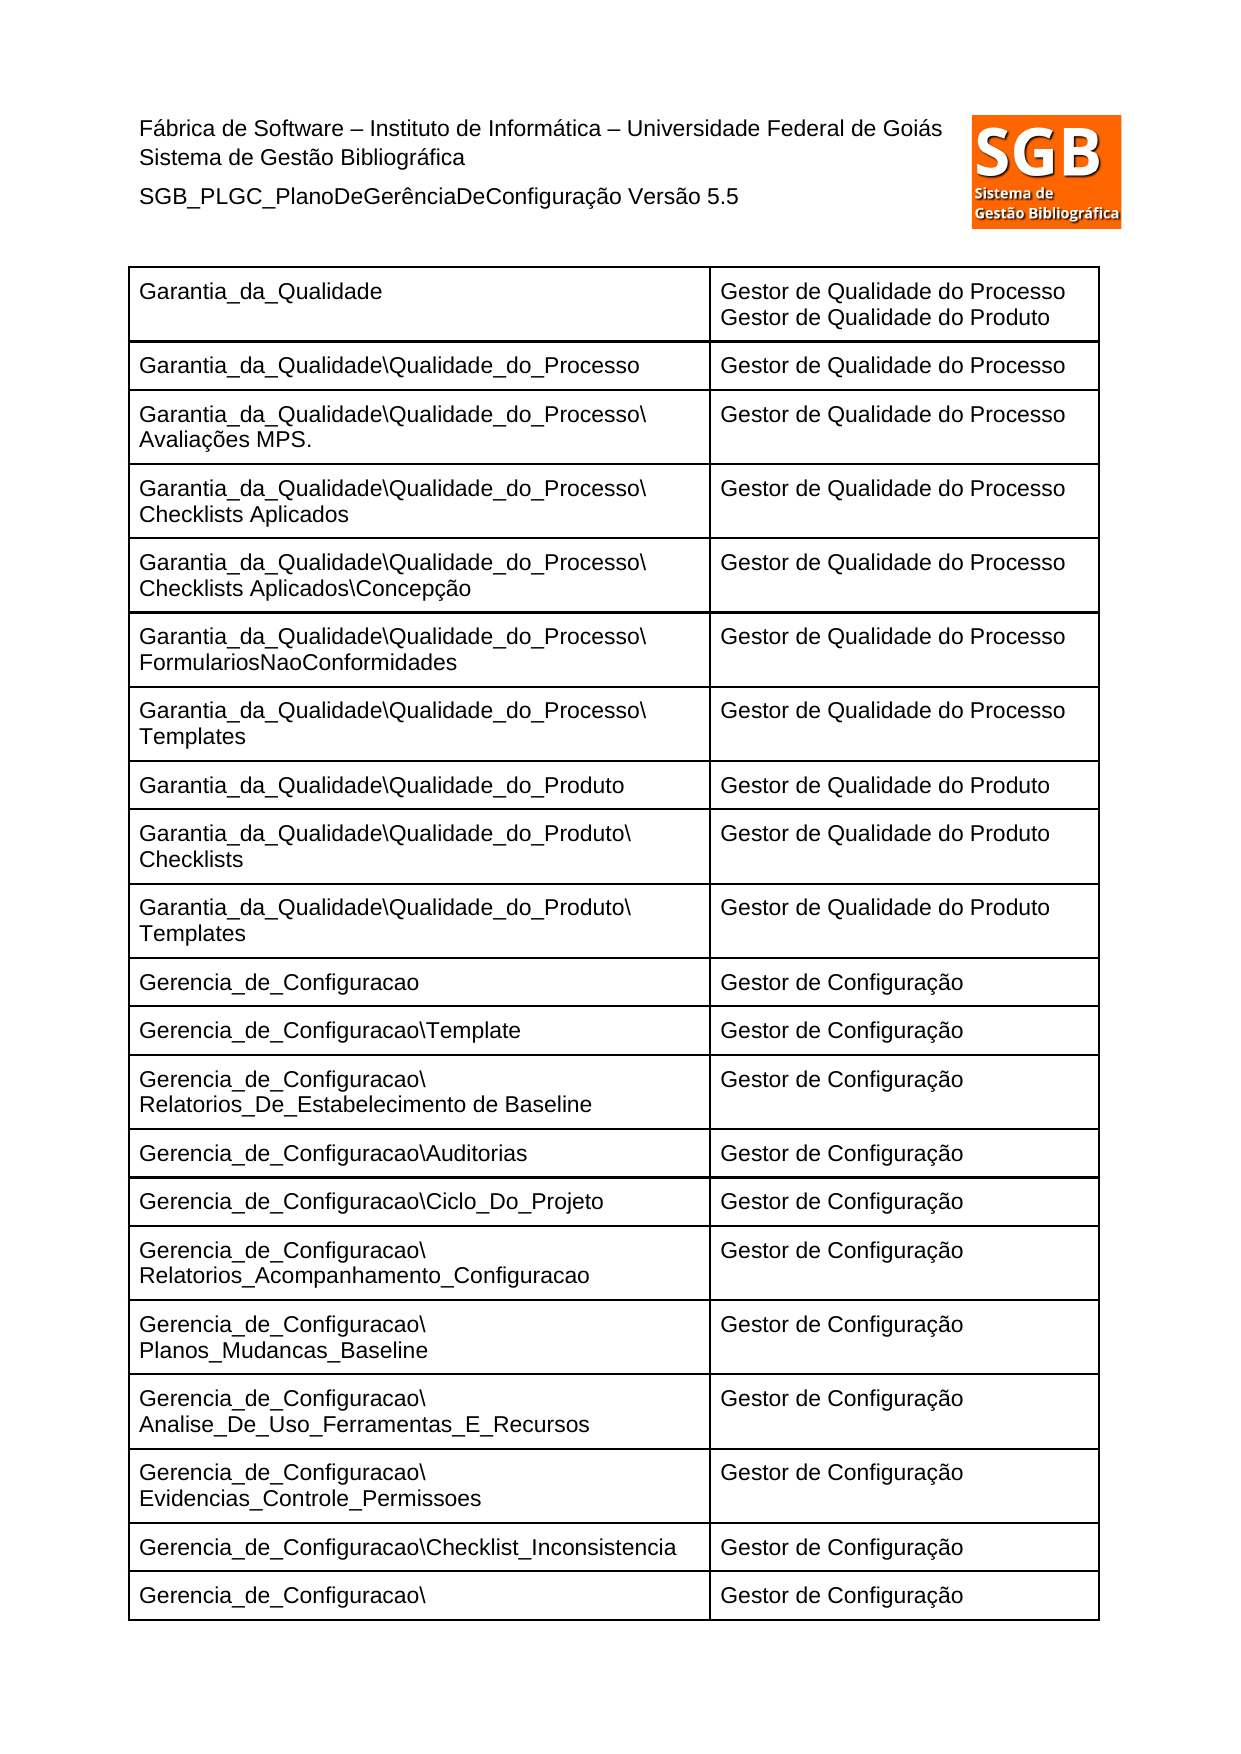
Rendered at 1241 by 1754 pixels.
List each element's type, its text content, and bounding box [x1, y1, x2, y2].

table_cell Gestor de Configuração [711, 1130, 1098, 1176]
table_cell Gerencia_de_Configuracao\Evidencias_Controle_Permissoes [130, 1450, 709, 1522]
table_cell Gestor de Configuração [711, 1227, 1098, 1299]
table_cell Gestor de Configuração [711, 1007, 1098, 1054]
table_cell Garantia_da_Qualidade [130, 268, 709, 340]
table_cell Gerencia_de_Configuracao\Analise_De_Uso_Ferramentas_E_Recursos [130, 1375, 709, 1447]
table_cell Gerencia_de_Configuracao\Auditorias [130, 1130, 709, 1176]
table_cell Garantia_da_Qualidade\Qualidade_do_Processo\FormulariosNaoConformidades [130, 614, 709, 686]
table_cell Gestor de Configuração [711, 1179, 1098, 1225]
table_cell Garantia_da_Qualidade\Qualidade_do_Produto [130, 762, 709, 808]
table_cell Garantia_da_Qualidade\Qualidade_do_Processo\Templates [130, 688, 709, 760]
table_cell Gestor de Qualidade do Processo [711, 614, 1098, 686]
table_cell Gerencia_de_Configuracao\Ciclo_Do_Projeto [130, 1179, 709, 1225]
table_cell Gestor de Configuração [711, 1524, 1098, 1570]
table_cell Gestor de Configuração [711, 1572, 1098, 1619]
table_cell Gerencia_de_Configuracao\Checklist_Inconsistencia [130, 1524, 709, 1570]
table_cell Gestor de Qualidade do Produto [711, 810, 1098, 882]
table_cell Garantia_da_Qualidade\Qualidade_do_Produto\Checklists [130, 810, 709, 882]
table_cell Garantia_da_Qualidade\Qualidade_do_Produto\Templates [130, 885, 709, 957]
table_cell Gestor de Qualidade do Processo [711, 539, 1098, 611]
table_cell Gestor de Qualidade do Processo Gestor de Qualidade do Produto [711, 268, 1098, 340]
table_cell Gerencia_de_Configuracao\Planos_Mudancas_Baseline [130, 1301, 709, 1373]
table_cell Garantia_da_Qualidade\Qualidade_do_Processo [130, 343, 709, 389]
table_cell Gestor de Configuração [711, 1450, 1098, 1522]
table_cell Garantia_da_Qualidade\Qualidade_do_Processo\Avaliações MPS. [130, 391, 709, 463]
table_cell Gestor de Qualidade do Processo [711, 688, 1098, 760]
table_cell Gerencia_de_Configuracao\ [130, 1572, 709, 1619]
table_cell Gestor de Configuração [711, 959, 1098, 1005]
table_cell Gerencia_de_Configuracao\Relatorios_Acompanhamento_Configuracao [130, 1227, 709, 1299]
table_cell Gestor de Qualidade do Processo [711, 465, 1098, 537]
picture [971, 115, 1122, 229]
table_cell Gestor de Qualidade do Processo [711, 343, 1098, 389]
table_cell Gestor de Configuração [711, 1056, 1098, 1128]
table_cell Garantia_da_Qualidade\Qualidade_do_Processo\Checklists Aplicados\Concepção [130, 539, 709, 611]
table_cell Gestor de Qualidade do Produto [711, 762, 1098, 808]
table_cell Gestor de Configuração [711, 1375, 1098, 1447]
table_cell Gerencia_de_Configuracao\Template [130, 1007, 709, 1054]
table_cell Gerencia_de_Configuracao\Relatorios_De_Estabelecimento de Baseline [130, 1056, 709, 1128]
table_cell Garantia_da_Qualidade\Qualidade_do_Processo\Checklists Aplicados [130, 465, 709, 537]
table_cell Gerencia_de_Configuracao [130, 959, 709, 1005]
table_cell Gestor de Configuração [711, 1301, 1098, 1373]
table_cell Gestor de Qualidade do Produto [711, 885, 1098, 957]
table_cell Gestor de Qualidade do Processo [711, 391, 1098, 463]
